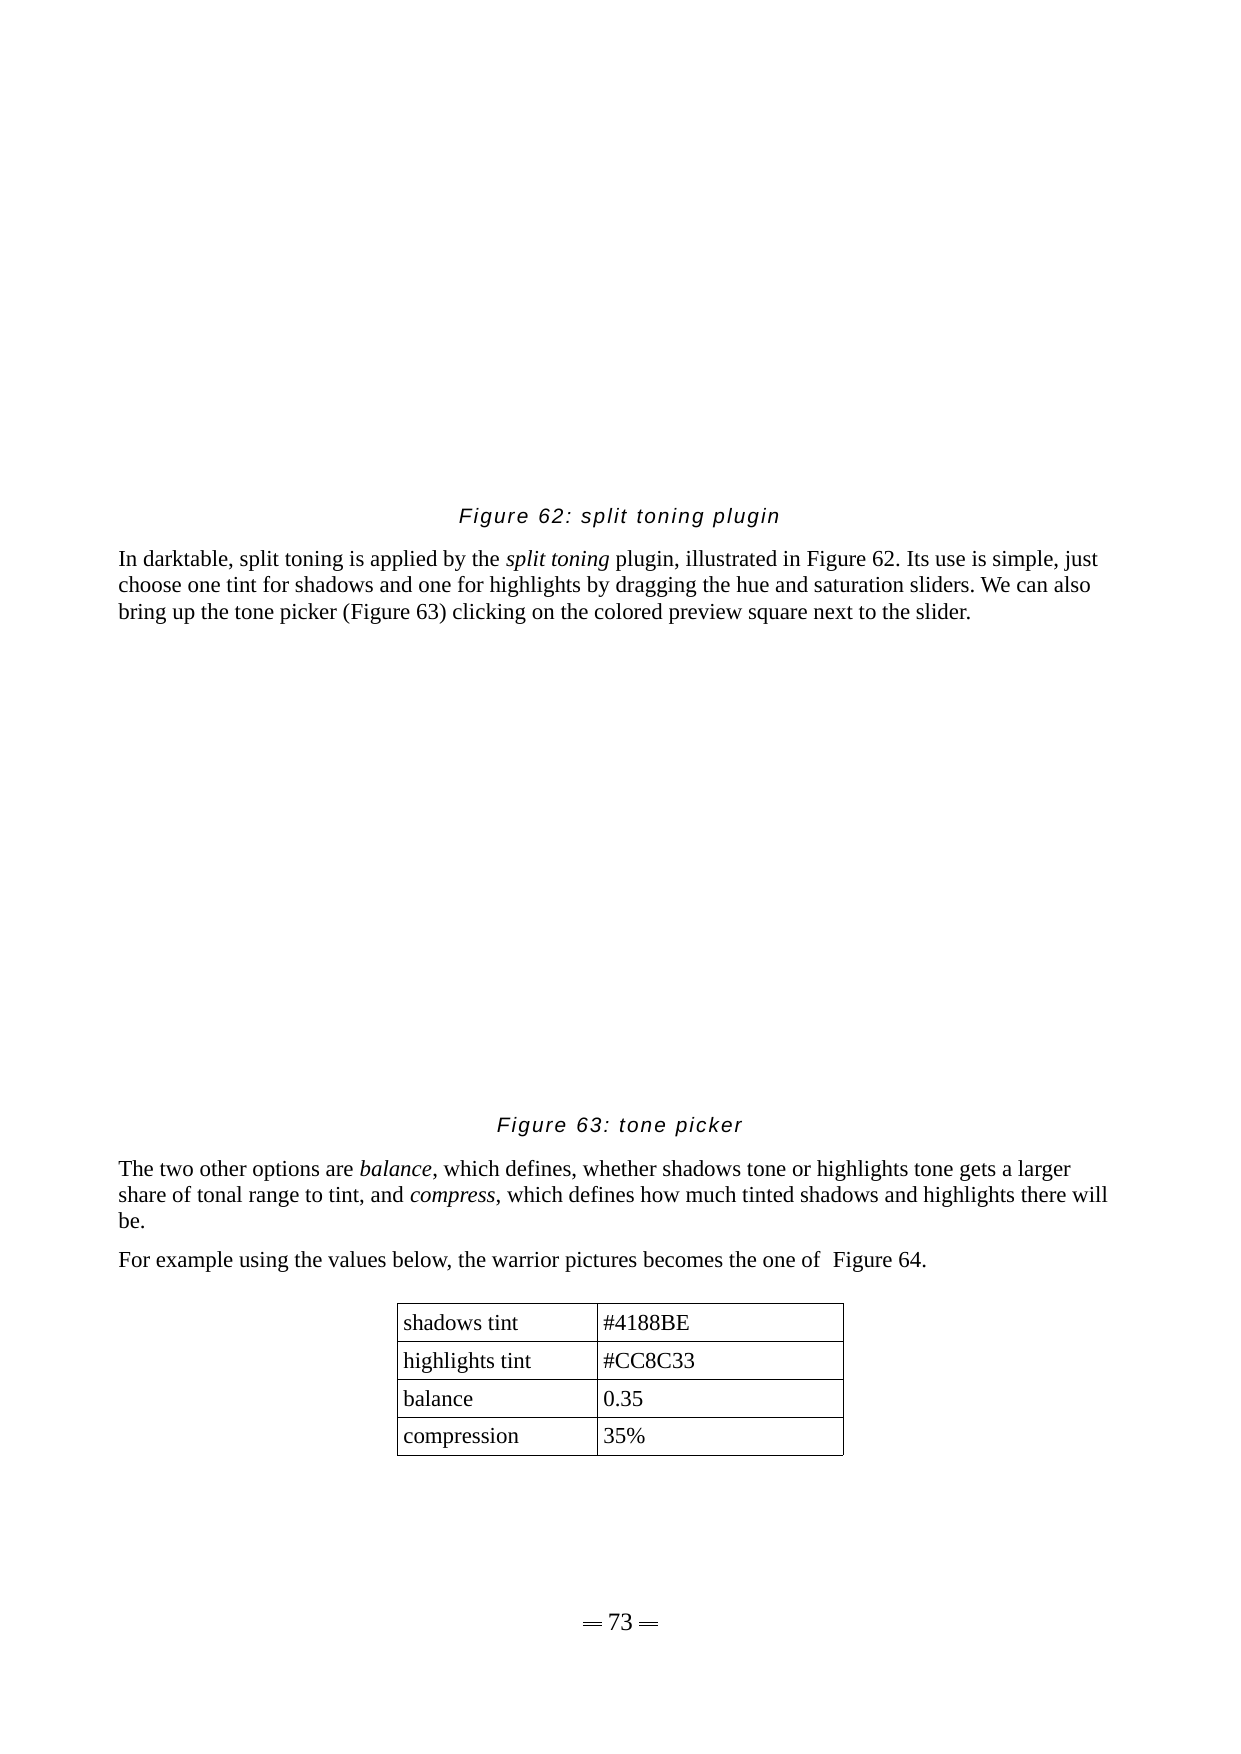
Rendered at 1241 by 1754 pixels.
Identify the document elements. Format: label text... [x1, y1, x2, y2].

table_cell 0.35 [598, 1380, 843, 1417]
table_header shadows tint [398, 1304, 597, 1341]
table_cell highlights tint [398, 1342, 597, 1379]
table_cell balance [398, 1380, 597, 1417]
table_cell 35% [598, 1418, 843, 1455]
text Figure 62: split toning plugin [390, 130, 851, 527]
text In darktable, split toning is applied by the split toning plugin, illustrated in Figure 62. Its use is simple, just choose one tint for shadows and one for highlights by dragging the hue and saturation sliders. We can also bring up the tone picker (Figure 63) clicking on the colored preview square next to the slider. [118, 118, 1122, 624]
table_cell compression [398, 1418, 597, 1455]
table_cell #CC8C33 [598, 1342, 843, 1379]
text The two other options are balance, which defines, whether shadows tone or highlights tone gets a larger share of tonal range to tint, and compress, which defines how much tinted shadows and highlights there will be. [118, 637, 1122, 1234]
table_header #4188BE [598, 1304, 843, 1341]
text For example using the values below, the warrior pictures becomes the one of Figure 64. [118, 1246, 1122, 1273]
text Figure 63: tone picker [229, 649, 1011, 1137]
